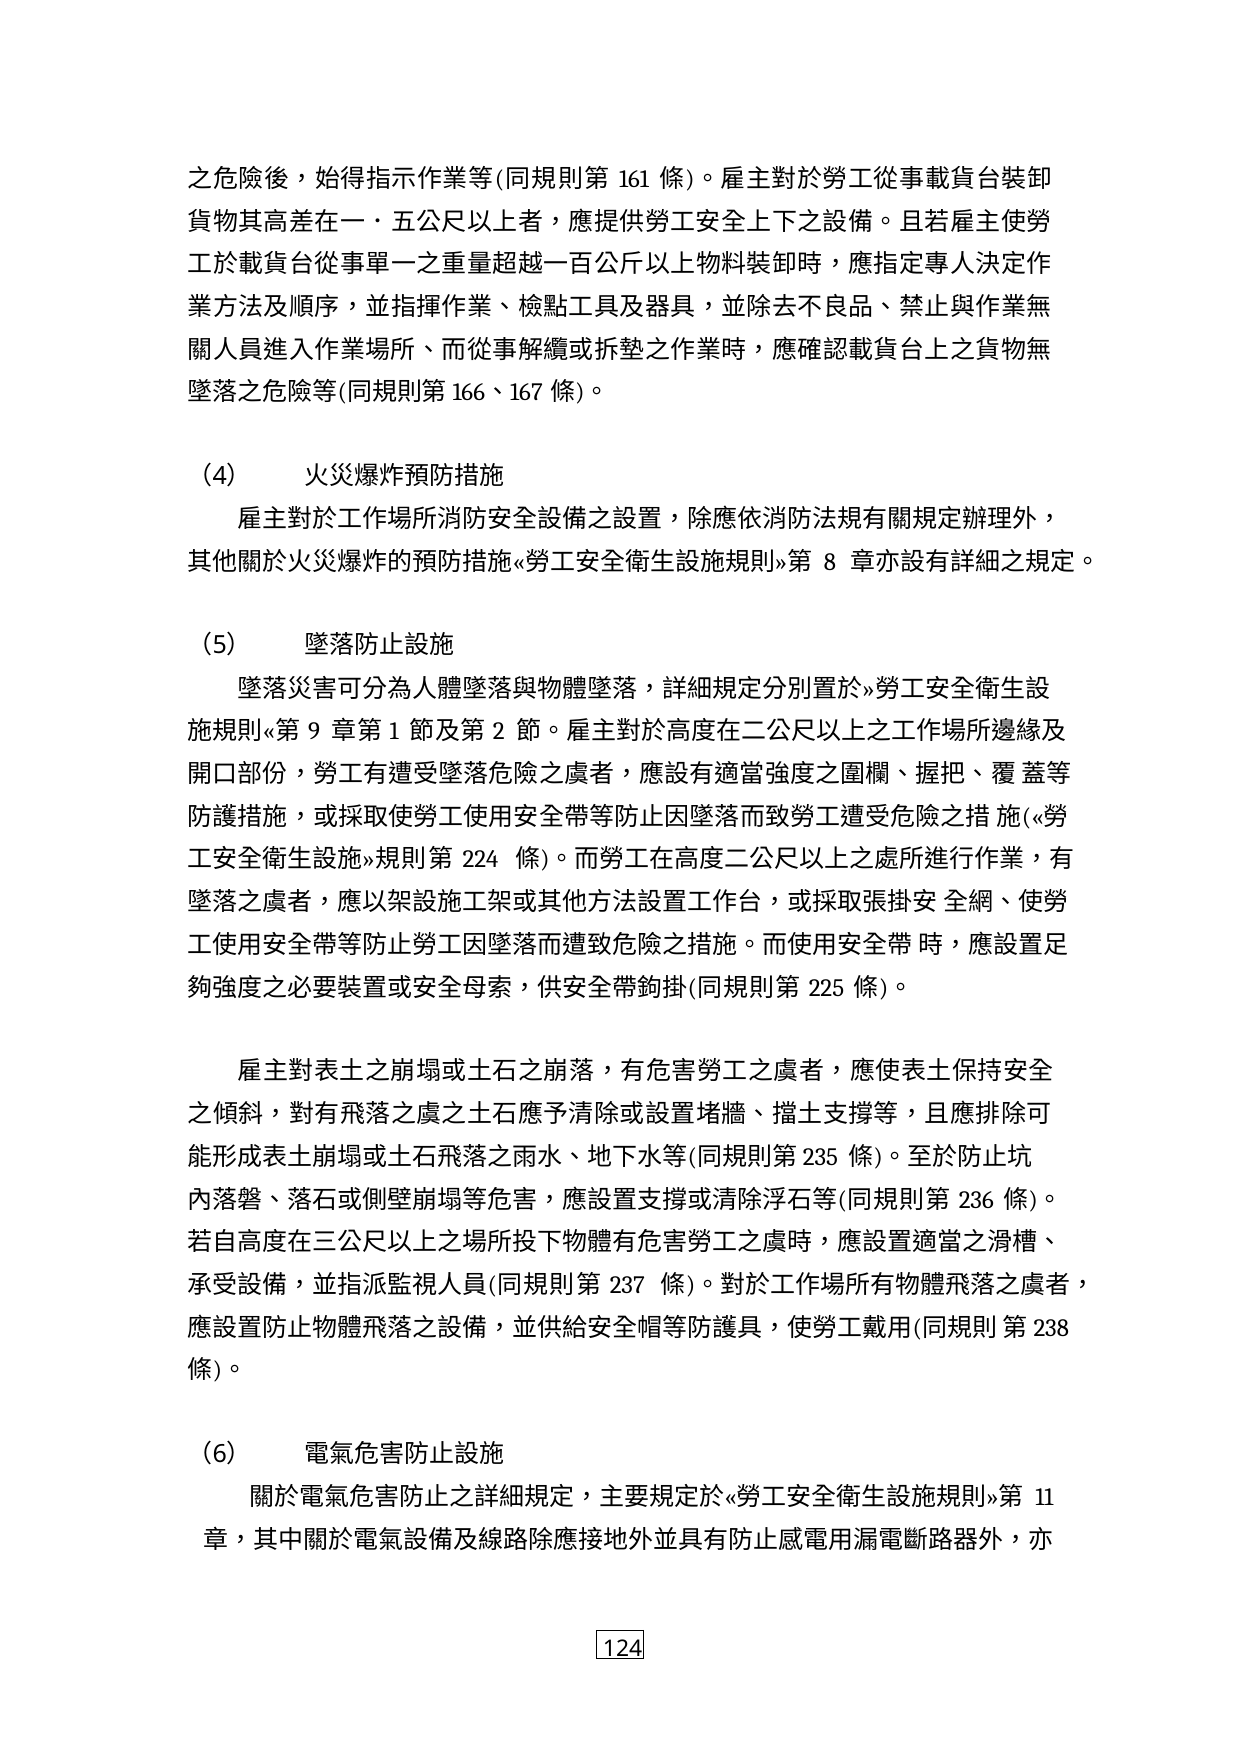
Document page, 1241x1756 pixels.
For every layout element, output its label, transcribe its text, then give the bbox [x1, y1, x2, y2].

text 墜落災害可分為人體墜落與物體墜落，詳細規定分別置於»勞工安全衛生設 施規則«第 9 章第 1 節及第 2 節。雇主對於高度在二公尺以上之工作場所邊緣及開口部份，勞工有遭受墜落危險之虞者，應設有適當強度之圍欄、握把、覆 蓋等防護措施，或採取使勞工使用安全帶等防止因墜落而致勞工遭受危險之措 施(«勞工安全衛生設施»規則第 224 條)。而勞工在高度二公尺以上之處所進行作業，有墜落之虞者，應以架設施工架或其他方法設置工作台，或採取張掛安 全網、使勞工使用安全帶等防止勞工因墜落而遭致危險之措施。而使用安全帶 時，應設置足夠強度之必要裝置或安全母索，供安全帶鉤掛(同規則第 225 條)。 [187, 668, 1078, 1003]
text 章，其中關於電氣設備及線路除應接地外並具有防止感電用漏電斷路器外，亦 [146, 1519, 1053, 1556]
text 雇主對表土之崩塌或土石之崩落，有危害勞工之虞者，應使表土保持安全之傾斜，對有飛落之虞之土石應予清除或設置堵牆、擋土支撐等，且應排除可能形成表土崩塌或土石飛落之雨水、地下水等(同規則第 235 條)。至於防止坑 [187, 1051, 1054, 1172]
text 內落磐、落石或側壁崩塌等危害，應設置支撐或清除浮石等(同規則第 236 條)。若自高度在三公尺以上之場所投下物體有危害勞工之虞時，應設置適當之滑槽、承受設備，並指派監視人員(同規則第 237 條)。對於工作場所有物體飛落之虞者，應設置防止物體飛落之設備，並供給安全帽等防護具，使勞工戴用(同規則 第 238 條)。 [187, 1179, 1078, 1386]
list 電氣危害防止設施 [187, 1433, 1119, 1470]
list 火災爆炸預防措施 [187, 455, 1119, 492]
text 之危險後，始得指示作業等(同規則第 161 條)。雇主對於勞工從事載貨台裝卸貨物其高差在一．五公尺以上者，應提供勞工安全上下之設備。且若雇主使勞工於載貨台從事單一之重量超越一百公斤以上物料裝卸時，應指定專人決定作業方法及順序，並指揮作業、檢點工具及器具，並除去不良品、禁止與作業無關人員進入作業場所、而從事解纜或拆墊之作業時，應確認載貨台上之貨物無墜落之危險等(同規則第 166、167 條)。 [187, 158, 1053, 408]
text 關於電氣危害防止之詳細規定，主要規定於«勞工安全衛生設施規則»第 11 [146, 1476, 1053, 1513]
list 墜落防止設施 [187, 625, 1119, 661]
text 雇主對於工作場所消防安全設備之設置，除應依消防法規有關規定辦理外， 其他關於火災爆炸的預防措施«勞工安全衛生設施規則»第 8 章亦設有詳細之規定。 [187, 498, 1078, 578]
